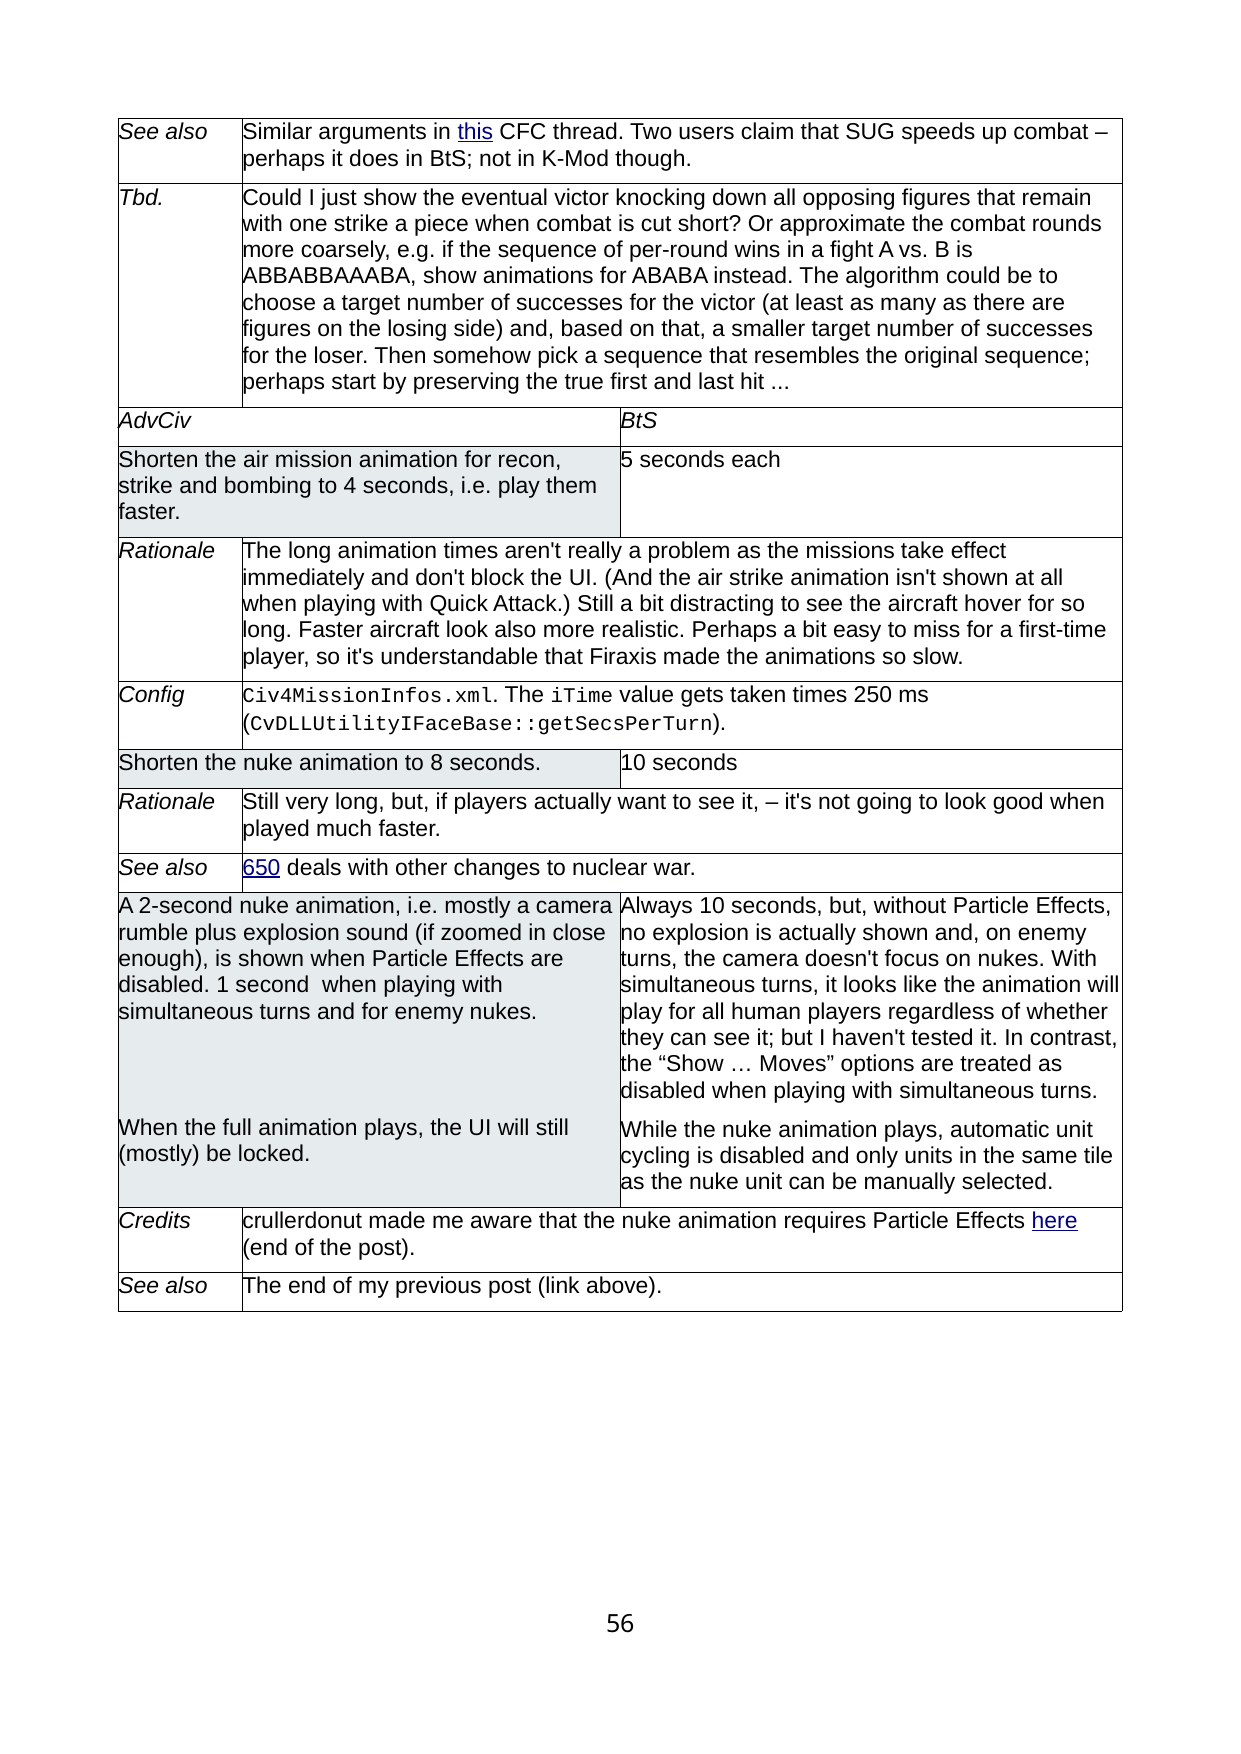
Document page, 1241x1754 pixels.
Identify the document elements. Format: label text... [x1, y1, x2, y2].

table_cell Tbd. [119, 184, 242, 407]
table_cell 650 deals with other changes to nuclear war. [243, 854, 1122, 892]
table_cell crullerdonut made me aware that the nuke animation requires Particle Effects here (end of the post). [243, 1208, 1122, 1272]
table_cell The end of my previous post (link above). [243, 1273, 1122, 1311]
table_cell Could I just show the eventual victor knocking down all opposing figures that remain with one strike a piece when combat is cut short? Or approximate the combat rounds more coarsely, e.g. if the sequence of per-round wins in a fight A vs. B is ABBABBAAABA, show animations for ABABA instead. The algorithm could be to choose a target number of successes for the victor (at least as many as there are figures on the losing side) and, based on that, a smaller target number of successes for the loser. Then somehow pick a sequence that resembles the original sequence; perhaps start by preserving the true first and last hit ... [243, 184, 1122, 407]
table_cell Still very long, but, if players actually want to see it, – it's not going to look good when played much faster. [243, 789, 1122, 853]
table_cell 5 seconds each [621, 447, 1122, 537]
table_cell Shorten the nuke animation to 8 seconds. [119, 750, 620, 788]
table_cell Config [119, 682, 242, 749]
table_cell The long animation times aren't really a problem as the missions take effect immediately and don't block the UI. (And the air strike animation isn't shown at all when playing with Quick Attack.) Still a bit distracting to see the aircraft hover for so long. Faster aircraft look also more realistic. Perhaps a bit easy to miss for a first-time player, so it's understandable that Firaxis made the animations so slow. [243, 538, 1122, 681]
table_cell Rationale [119, 538, 242, 681]
table_cell See also [119, 1273, 242, 1311]
table_cell AdvCiv [119, 408, 620, 446]
table_cell Similar arguments in this CFC thread. Two users claim that SUG speeds up combat – perhaps it does in BtS; not in K-Mod though. [243, 119, 1122, 183]
table_cell Shorten the air mission animation for recon, strike and bombing to 4 seconds, i.e. play them faster. [119, 447, 620, 537]
table_cell Civ4MissionInfos.xml. The iTime value gets taken times 250 ms (CvDLLUtilityIFaceBase::getSecsPerTurn). [243, 682, 1122, 749]
table_cell Always 10 seconds, but, without Particle Effects, no explosion is actually shown and, on enemy turns, the camera doesn't focus on nukes. With simultaneous turns, it looks like the animation will play for all human players regardless of whether they can see it; but I haven't tested it. In contrast, the “Show … Moves” options are treated as disabled when playing with simultaneous turns. While the nuke animation plays, automatic unit cycling is disabled and only units in the same tile as the nuke unit can be manually selected. [621, 893, 1122, 1207]
table_cell BtS [621, 408, 1122, 446]
table_cell Credits [119, 1208, 242, 1272]
table_cell See also [119, 119, 242, 183]
table_cell Rationale [119, 789, 242, 853]
table_cell A 2-second nuke animation, i.e. mostly a camera rumble plus explosion sound (if zoomed in close enough), is shown when Particle Effects are disabled. 1 second when playing with simultaneous turns and for enemy nukes. When the full animation plays, the UI will still (mostly) be locked. [119, 893, 620, 1207]
table_cell See also [119, 854, 242, 892]
table_cell 10 seconds [621, 750, 1122, 788]
